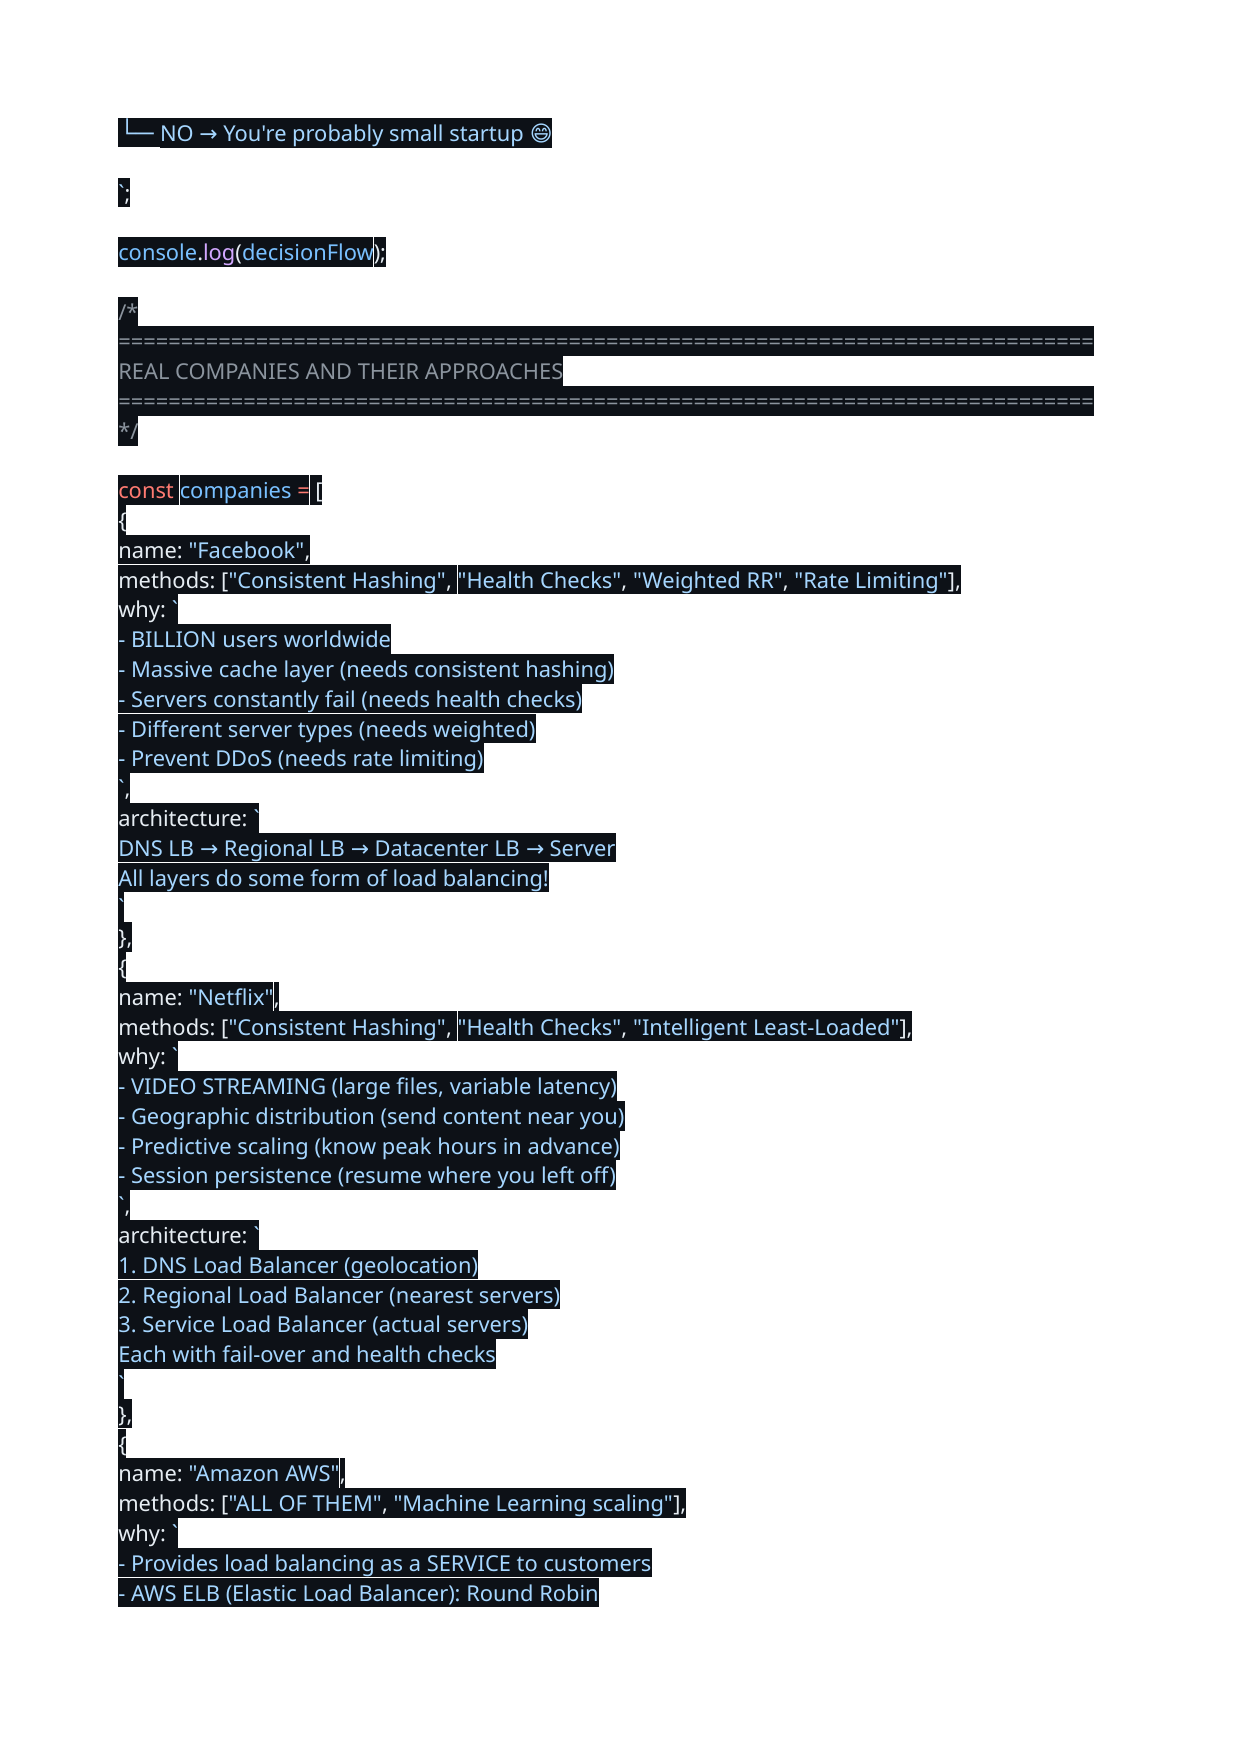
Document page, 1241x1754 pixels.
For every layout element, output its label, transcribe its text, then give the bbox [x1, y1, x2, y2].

text /* [118, 297, 1122, 326]
text name: "Netflix", [118, 982, 1122, 1011]
text }, [118, 1399, 1122, 1428]
text `, [118, 773, 1122, 803]
text methods: ["Consistent Hashing", "Health Checks", "Intelligent Least-Loaded"], [118, 1011, 1122, 1041]
text why: ` [118, 594, 1122, 624]
text - Different server types (needs weighted) [118, 713, 1122, 743]
text ` [118, 1369, 1122, 1399]
text - BILLION users worldwide [118, 624, 1122, 654]
text - Prevent DDoS (needs rate limiting) [118, 743, 1122, 773]
text name: "Amazon AWS", [118, 1458, 1122, 1488]
text 2. Regional Load Balancer (nearest servers) [118, 1279, 1122, 1309]
text methods: ["Consistent Hashing", "Health Checks", "Weighted RR", "Rate Limiting"], [118, 564, 1122, 594]
text └─ NO → You're probably small startup 😄 [118, 118, 1122, 148]
text - Provides load balancing as a SERVICE to customers [118, 1548, 1122, 1577]
text architecture: ` [118, 803, 1122, 833]
text - Session persistence (resume where you left off) [118, 1160, 1122, 1190]
text All layers do some form of load balancing! [118, 862, 1122, 892]
text Each with fail-over and health checks [118, 1339, 1122, 1369]
text - VIDEO STREAMING (large files, variable latency) [118, 1071, 1122, 1101]
text const companies = [ [118, 475, 1122, 505]
text }, [118, 922, 1122, 952]
text ============================================================================== [118, 326, 1122, 356]
text - Predictive scaling (know peak hours in advance) [118, 1131, 1122, 1160]
text { [118, 505, 1122, 535]
text - Geographic distribution (send content near you) [118, 1101, 1122, 1131]
text 3. Service Load Balancer (actual servers) [118, 1309, 1122, 1339]
text console.log(decisionFlow); [118, 237, 1122, 267]
text - AWS ELB (Elastic Load Balancer): Round Robin [118, 1577, 1122, 1607]
text `, [118, 1190, 1122, 1220]
text name: "Facebook", [118, 535, 1122, 564]
text { [118, 952, 1122, 982]
text - Servers constantly fail (needs health checks) [118, 684, 1122, 713]
text why: ` [118, 1041, 1122, 1071]
text why: ` [118, 1518, 1122, 1548]
text */ [118, 416, 1122, 446]
text ============================================================================== [118, 386, 1122, 416]
text methods: ["ALL OF THEM", "Machine Learning scaling"], [118, 1488, 1122, 1518]
text DNS LB → Regional LB → Datacenter LB → Server [118, 833, 1122, 862]
text REAL COMPANIES AND THEIR APPROACHES [118, 356, 1122, 386]
text - Massive cache layer (needs consistent hashing) [118, 654, 1122, 684]
text { [118, 1428, 1122, 1458]
text 1. DNS Load Balancer (geolocation) [118, 1250, 1122, 1279]
text architecture: ` [118, 1220, 1122, 1250]
text `; [118, 178, 1122, 207]
text ` [118, 892, 1122, 922]
